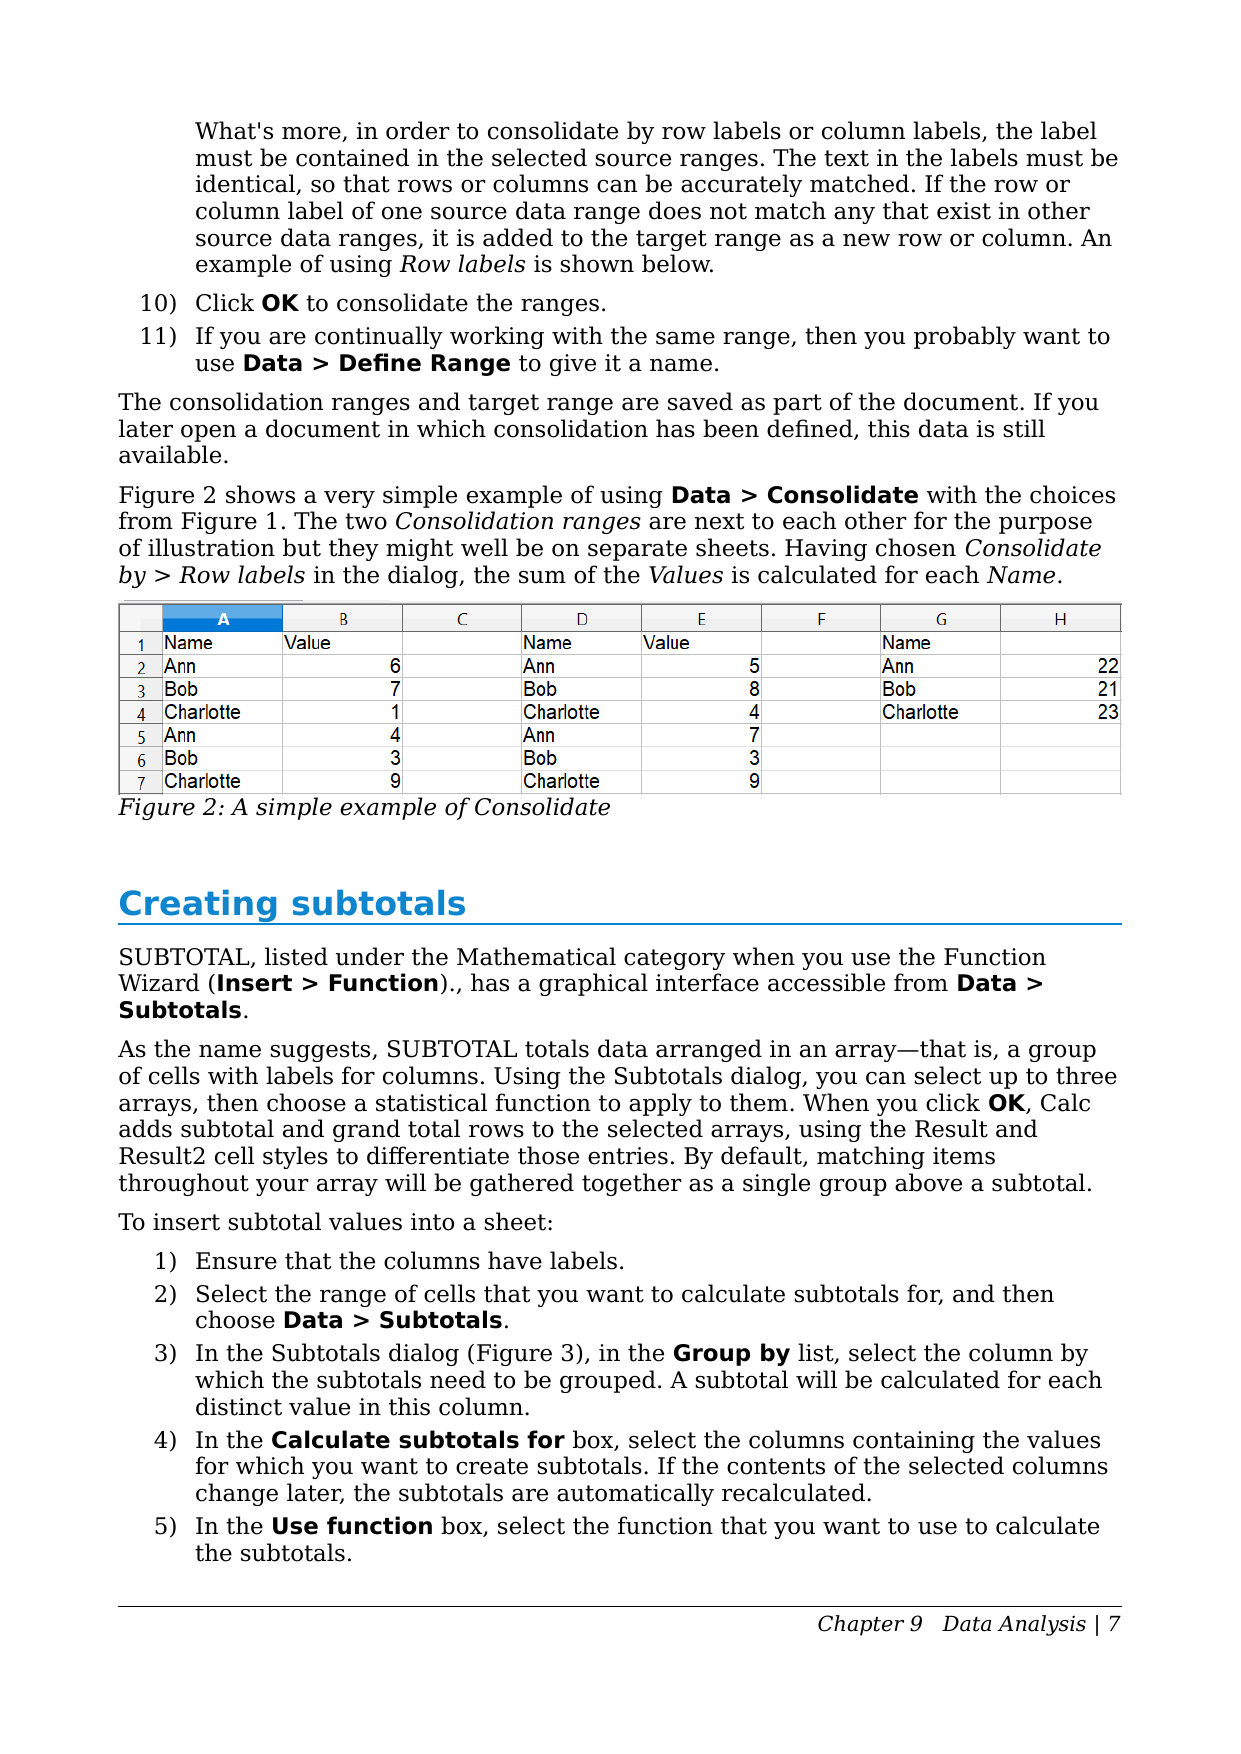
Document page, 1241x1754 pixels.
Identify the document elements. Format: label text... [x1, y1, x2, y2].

subtitle Creating subtotals [118, 884, 1122, 923]
list Ensure that the columns have labels. [177, 1248, 1122, 1275]
list In the Calculate subtotals for box, select the columns containing the values for which you want to create subtotals. If the contents of the selected columns change later, the subtotals are automatically recalculated. [177, 1427, 1122, 1507]
list Click OK to consolidate the ranges. [177, 291, 1122, 317]
list In the Use function box, select the function that you want to use to calculate the subtotals. [177, 1513, 1122, 1566]
text Figure 2: A simple example of Consolidate [118, 795, 1122, 821]
text The consolidation ranges and target range are saved as part of the document. If you later open a document in which consolidation has been defined, this data is still available. [118, 389, 1122, 469]
text Figure 2 shows a very simple example of using Data > Consolidate with the choices from Figure 1. The two Consolidation ranges are next to each other for the purpose of illustration but they might well be on separate sheets. Having chosen Consolidate by > Row labels in the dialog, the sum of the Values is calculated for each Name. [118, 482, 1122, 588]
list In the Subtotals dialog (Figure 3), in the Group by list, select the column by which the subtotals need to be grouped. A subtotal will be calculated for each distinct value in this column. [177, 1341, 1122, 1421]
picture [118, 600, 1122, 795]
text To insert subtotal values into a sheet: [118, 1209, 1122, 1236]
text As the name suggests, SUBTOTAL totals data arranged in an array—that is, a group of cells with labels for columns. Using the Subtotals dialog, you can select up to three arrays, then choose a statistical function to apply to them. When you click OK, Calc adds subtotal and grand total rows to the selected arrays, using the Result and Result2 cell styles to differentiate those entries. By default, matching items throughout your array will be gathered together as a single group above a subtotal. [118, 1036, 1122, 1196]
text SUBTOTAL, listed under the Mathematical category when you use the Function Wizard (Insert > Function)., has a graphical interface accessible from Data > Subtotals. [118, 944, 1122, 1024]
list What's more, in order to consolidate by row labels or column labels, the label must be contained in the selected source ranges. The text in the labels must be identical, so that rows or columns can be accurately matched. If the row or column label of one source data range does not match any that exist in other source data ranges, it is added to the target range as a new row or column. An example of using Row labels is shown below. [156, 118, 1122, 278]
list If you are continually working with the same range, then you probably want to use Data > Define Range to give it a name. [177, 323, 1122, 377]
list Select the range of cells that you want to calculate subtotals for, and then choose Data > Subtotals. [177, 1281, 1122, 1334]
